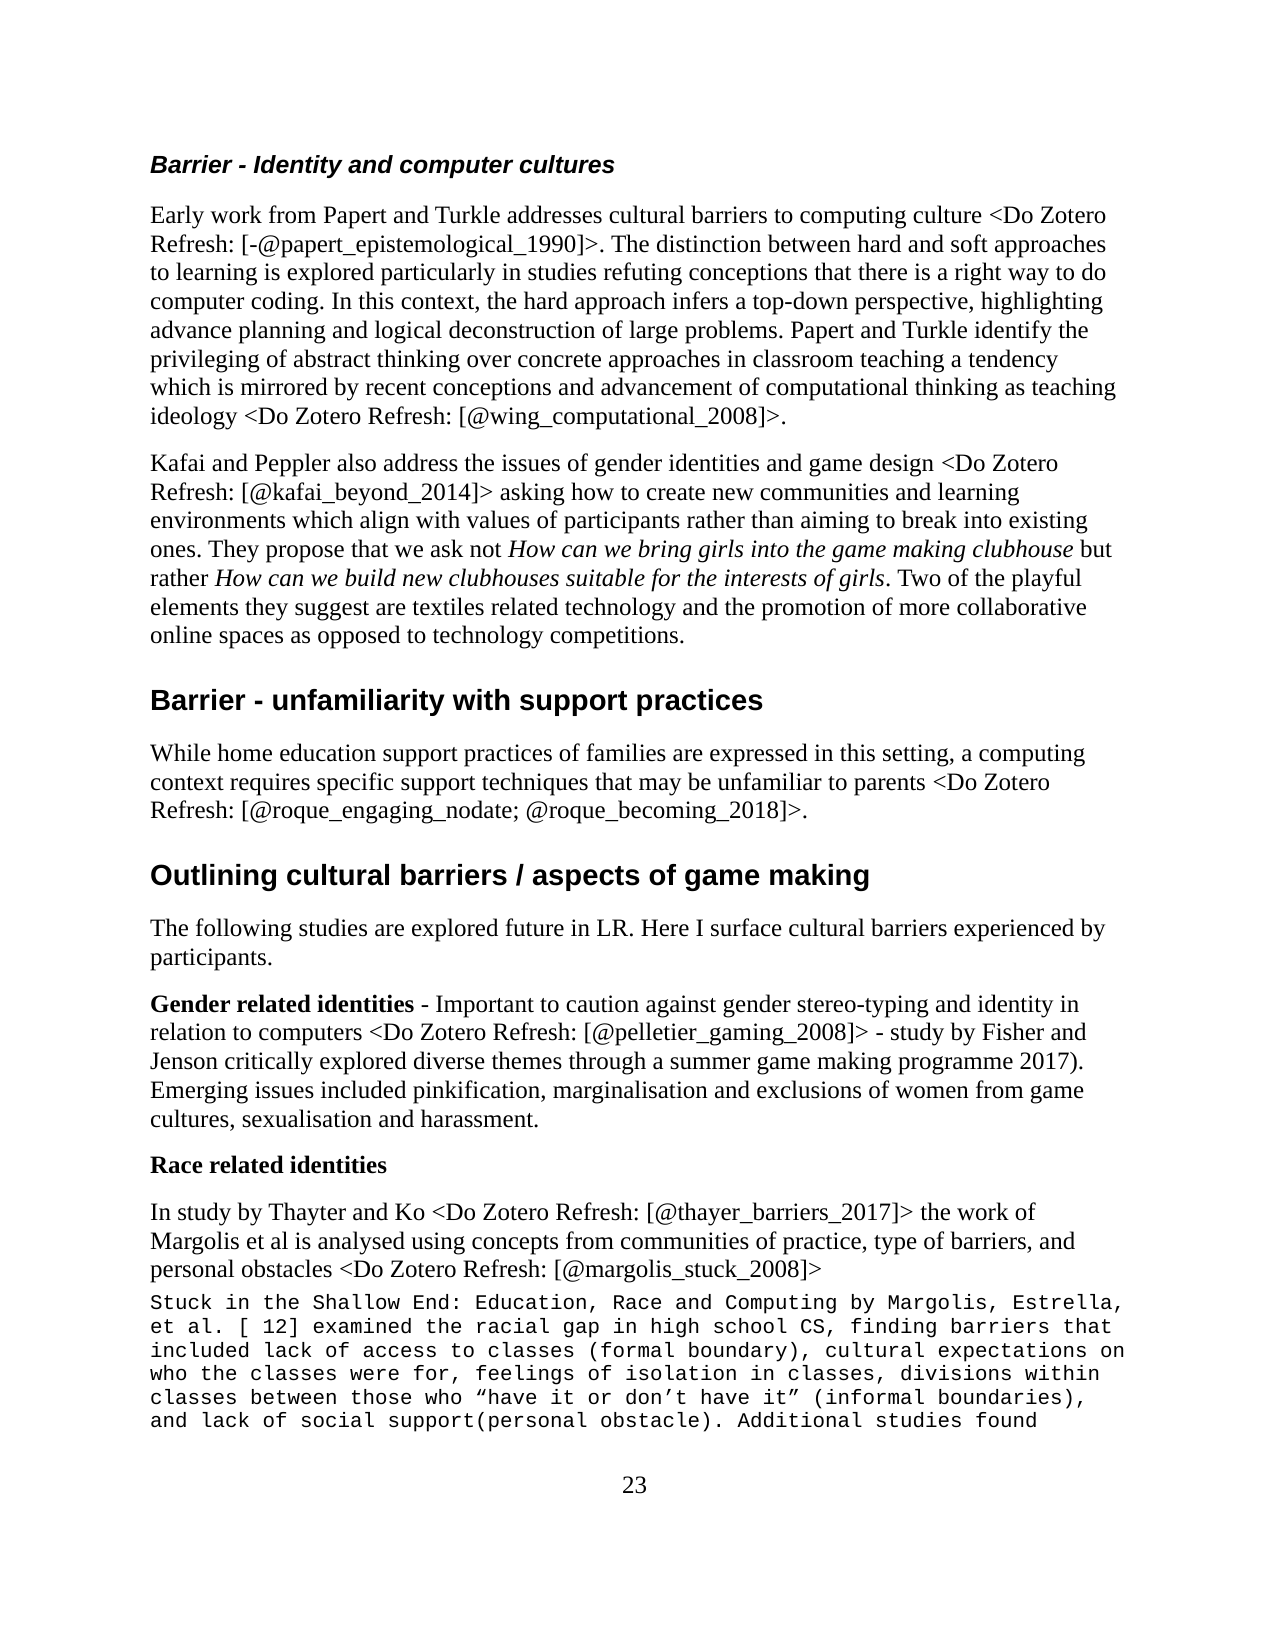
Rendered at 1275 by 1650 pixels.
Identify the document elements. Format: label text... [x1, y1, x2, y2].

text In study by Thayter and Ko <Do Zotero Refresh: [@thayer_barriers_2017]> the work of Margolis et al is analysed using concepts from communities of practice, type of barriers, and personal obstacles <Do Zotero Refresh: [@margolis_stuck_2008]> [150, 1197, 1125, 1283]
text While home education support practices of families are expressed in this setting, a computing context requires specific support techniques that may be unfamiliar to parents <Do Zotero Refresh: [@roque_engaging_nodate; @roque_becoming_2018]>. [150, 738, 1125, 824]
text Early work from Papert and Turkle addresses cultural barriers to computing culture <Do Zotero Refresh: [-@papert_epistemological_1990]>. The distinction between hard and soft approaches to learning is explored particularly in studies refuting conceptions that there is a right way to do computer coding. In this context, the hard approach infers a top-down perspective, highlighting advance planning and logical deconstruction of large problems. Papert and Turkle identify the privileging of abstract thinking over concrete approaches in classroom teaching a tendency which is mirrored by recent conceptions and advancement of computational thinking as teaching ideology <Do Zotero Refresh: [@wing_computational_2008]>. [150, 200, 1125, 430]
text The following studies are explored future in LR. Here I surface cultural barriers experienced by participants. [150, 913, 1125, 971]
subtitle Outlining cultural barriers / aspects of game making [150, 858, 1125, 892]
text Race related identities [150, 1150, 1125, 1179]
text Kafai and Peppler also address the issues of gender identities and game design <Do Zotero Refresh: [@kafai_beyond_2014]> asking how to create new communities and learning environments which align with values of participants rather than aiming to break into existing ones. They propose that we ask not How can we bring girls into the game making clubhouse but rather How can we build new clubhouses suitable for the interests of girls. Two of the playful elements they suggest are textiles related technology and the promotion of more collaborative online spaces as opposed to technology competitions. [150, 448, 1125, 649]
subtitle Barrier - Identity and computer cultures [150, 150, 1125, 178]
text Gender related identities - Important to caution against gender stereo-typing and identity in relation to computers <Do Zotero Refresh: [@pelletier_gaming_2008]> - study by Fisher and Jenson critically explored diverse themes through a summer game making programme 2017). Emerging issues included pinkification, marginalisation and exclusions of women from game cultures, sexualisation and harassment. [150, 989, 1125, 1132]
text Stuck in the Shallow End: Education, Race and Computing by Margolis, Estrella, et al. [ 12] examined the racial gap in high school CS, finding barriers that included lack of access to classes (formal boundary), cultural expectations on who the classes were for, feelings of isolation in classes, divisions within classes between those who “have it or don’t have it” (informal boundaries), and lack of social support(personal obstacle). Additional studies found [150, 1292, 1125, 1434]
subtitle Barrier - unfamiliarity with support practices [150, 683, 1125, 717]
